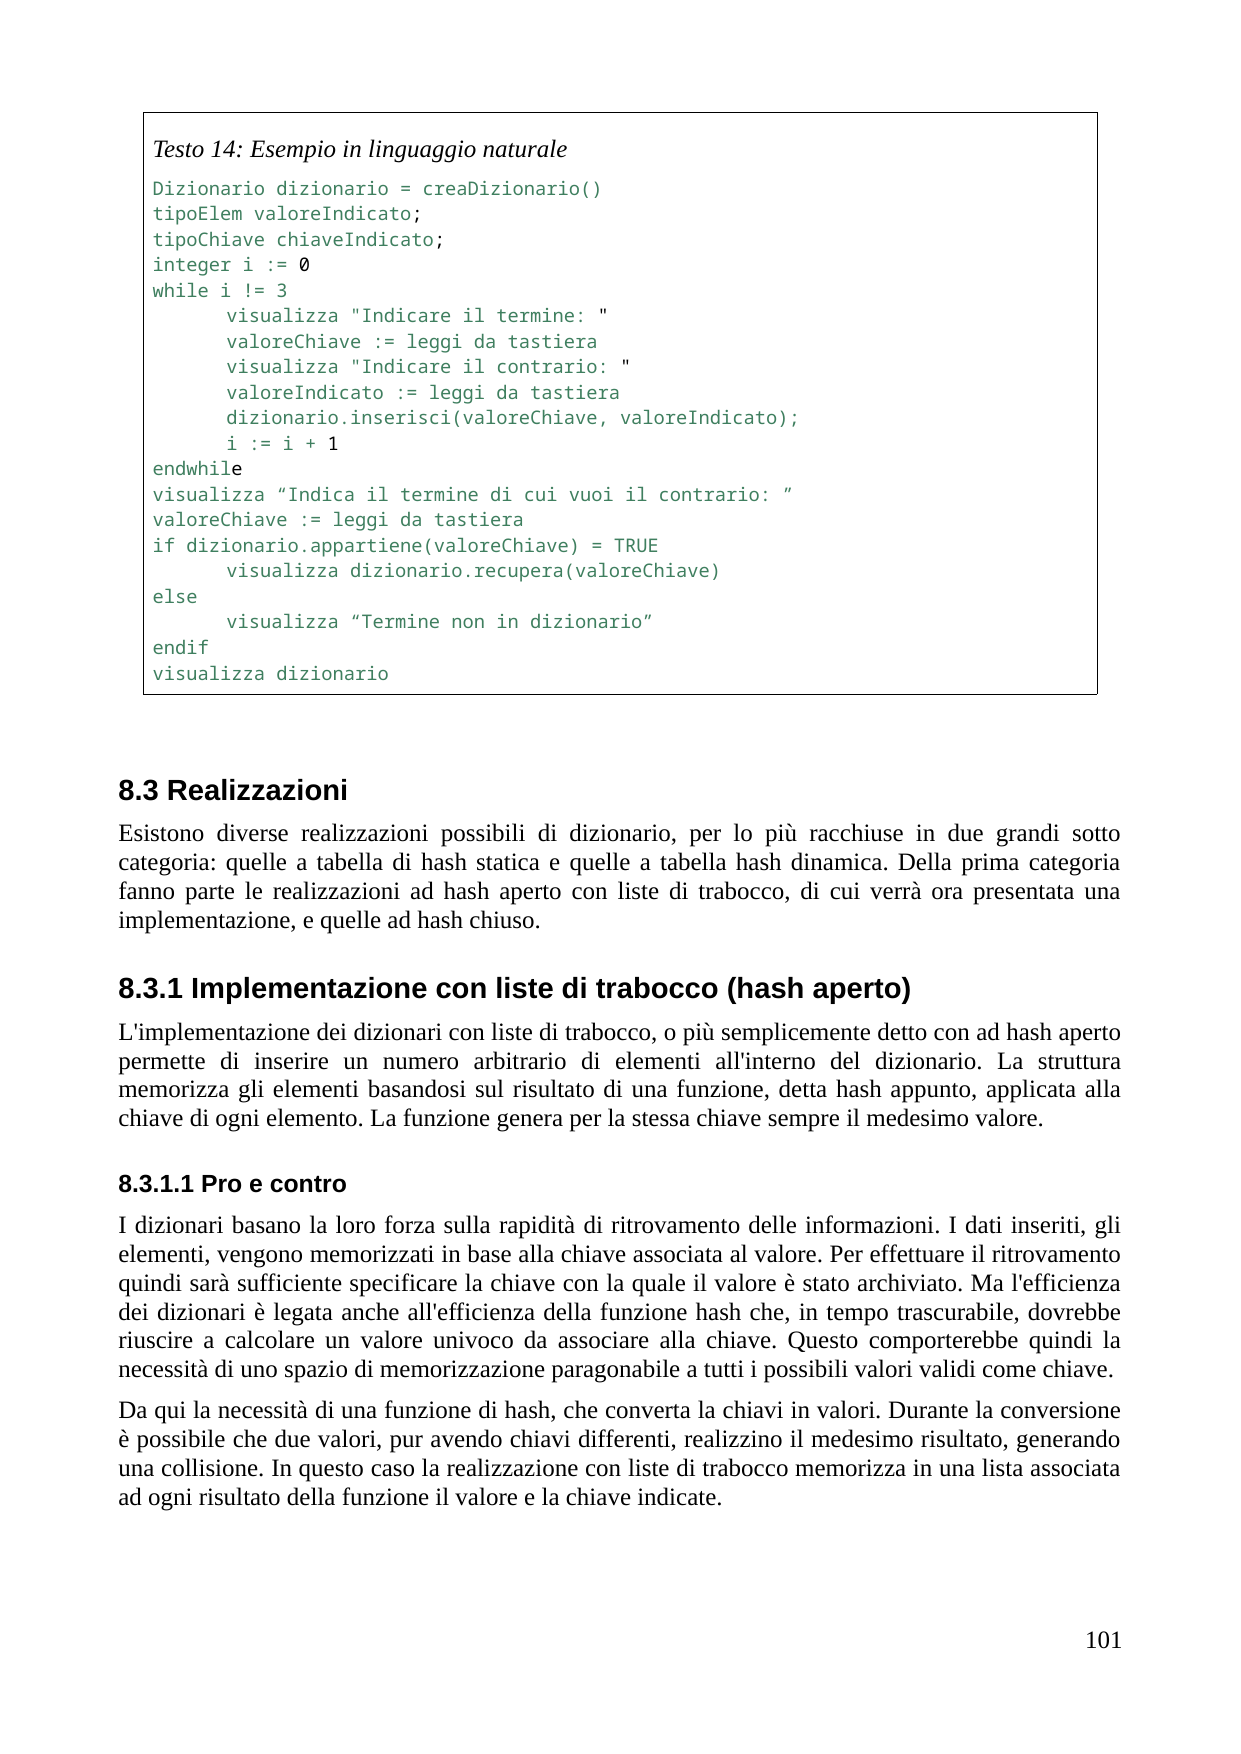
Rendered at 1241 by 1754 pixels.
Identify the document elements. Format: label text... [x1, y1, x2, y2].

text dizionario.inserisci(valoreChiave, valoreIndicato); [152, 405, 1088, 430]
text if dizionario.appartiene(valoreChiave) = TRUE [152, 532, 1088, 558]
subtitle 8.3.1 Implementazione con liste di trabocco (hash aperto) [118, 971, 1122, 1004]
text Da qui la necessità di una funzione di hash, che converta la chiavi in valori. Durante la conversione è possibile che due valori, pur avendo chiavi differenti, realizzino il medesimo risultato, generando una collisione. In questo caso la realizzazione con liste di trabocco memorizza in una lista associata ad ogni risultato della funzione il valore e la chiave indicate. [118, 1396, 1122, 1511]
text visualizza "Indicare il termine: " [152, 303, 1088, 328]
text I dizionari basano la loro forza sulla rapidità di ritrovamento delle informazioni. I dati inseriti, gli elementi, vengono memorizzati in base alla chiave associata al valore. Per effettuare il ritrovamento quindi sarà sufficiente specificare la chiave con la quale il valore è stato archiviato. Ma l'efficienza dei dizionari è legata anche all'efficienza della funzione hash che, in tempo trascurabile, dovrebbe riuscire a calcolare un valore univoco da associare alla chiave. Questo comporterebbe quindi la necessità di uno spazio di memorizzazione paragonabile a tutti i possibili valori validi come chiave. [118, 1211, 1122, 1383]
text Esistono diverse realizzazioni possibili di dizionario, per lo più racchiuse in due grandi sotto categoria: quelle a tabella di hash statica e quelle a tabella hash dinamica. Della prima categoria fanno parte le realizzazioni ad hash aperto con liste di trabocco, di cui verrà ora presentata una implementazione, e quelle ad hash chiuso. [118, 818, 1122, 933]
text else [152, 583, 1088, 609]
subtitle 8.3.1.1 Pro e contro [118, 1169, 1122, 1198]
text visualizza “Indica il termine di cui vuoi il contrario: ” [152, 481, 1088, 507]
text Dizionario dizionario = creaDizionario() [152, 175, 1088, 201]
text visualizza "Indicare il contrario: " [152, 354, 1088, 379]
text integer i := 0 [152, 252, 1088, 277]
text visualizza “Termine non in dizionario” [152, 609, 1088, 634]
text L'implementazione dei dizionari con liste di trabocco, o più semplicemente detto con ad hash aperto permette di inserire un numero arbitrario di elementi all'interno del dizionario. La struttura memorizza gli elementi basandosi sul risultato di una funzione, detta hash appunto, applicata alla chiave di ogni elemento. La funzione genera per la stessa chiave sempre il medesimo valore. [118, 1017, 1122, 1132]
text tipoElem valoreIndicato; [152, 201, 1088, 226]
text endif [152, 634, 1088, 660]
text valoreIndicato := leggi da tastiera [152, 379, 1088, 405]
text valoreChiave := leggi da tastiera [152, 507, 1088, 532]
text visualizza dizionario [152, 660, 1088, 685]
text endwhile [152, 456, 1088, 481]
text valoreChiave := leggi da tastiera [152, 328, 1088, 354]
text tipoChiave chiaveIndicato; [152, 226, 1088, 252]
subtitle 8.3 Realizzazioni [118, 772, 1122, 806]
text visualizza dizionario.recupera(valoreChiave) [152, 558, 1088, 583]
text Testo 14: Esempio in linguaggio naturale [152, 134, 1088, 162]
text i := i + 1 [152, 430, 1088, 456]
text while i != 3 [152, 277, 1088, 303]
